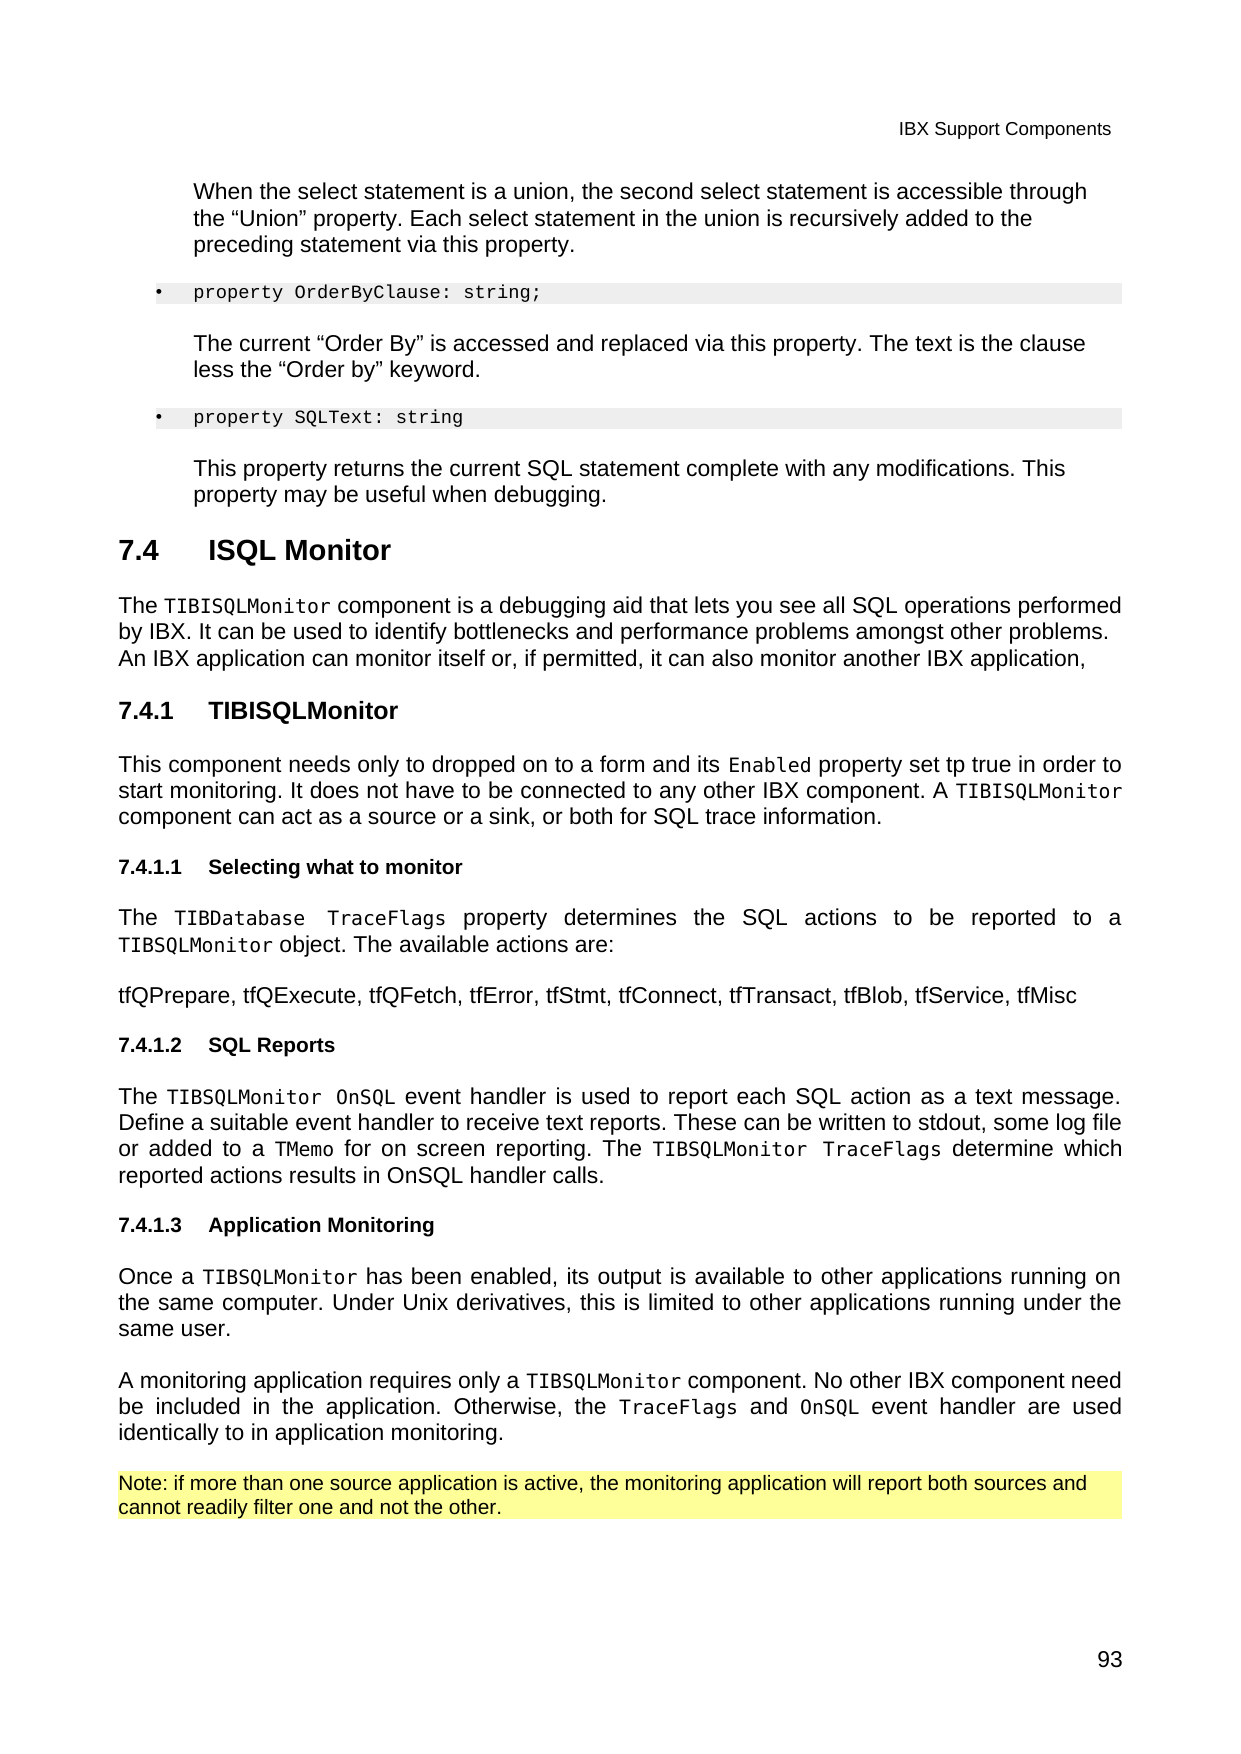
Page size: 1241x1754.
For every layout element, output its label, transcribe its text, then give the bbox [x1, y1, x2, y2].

text A monitoring application requires only a TIBSQLMonitor component. No other IBX component need be included in the application. Otherwise, the TraceFlags and OnSQL event handler are used identically to in application monitoring. [118, 1367, 1122, 1446]
subtitle Selecting what to monitor [118, 855, 1122, 879]
text This component needs only to dropped on to a form and its Enabled property set tp true in order to start monitoring. It does not have to be connected to any other IBX component. A TIBISQLMonitor component can act as a source or a sink, or both for SQL trace information. [118, 751, 1122, 830]
text When the select statement is a union, the second select statement is accessible through the “Union” property. Each select statement in the union is recursively added to the preceding statement via this property. [193, 178, 1122, 257]
subtitle ISQL Monitor [118, 533, 1122, 566]
text Once a TIBSQLMonitor has been enabled, its output is available to other applications running on the same computer. Under Unix derivatives, this is limited to other applications running under the same user. [118, 1263, 1122, 1342]
text This property returns the current SQL statement complete with any modifications. This property may be useful when debugging. [193, 454, 1122, 507]
subtitle TIBISQLMonitor [118, 696, 1122, 725]
text The TIBDatabase TraceFlags property determines the SQL actions to be reported to a TIBSQLMonitor object. The available actions are: [118, 904, 1122, 957]
text The current “Order By” is accessed and replaced via this property. The text is the clause less the “Order by” keyword. [193, 329, 1122, 382]
list property SQLText: string [156, 408, 1122, 429]
text tfQPrepare, tfQExecute, tfQFetch, tfError, tfStmt, tfConnect, tfTransact, tfBlob, tfService, tfMisc [118, 982, 1122, 1008]
list property OrderByClause: string; [156, 283, 1122, 304]
text Note: if more than one source application is active, the monitoring application will report both sources and cannot readily filter one and not the other. [118, 1471, 1122, 1519]
text The TIBISQLMonitor component is a debugging aid that lets you see all SQL operations performed by IBX. It can be used to identify bottlenecks and performance problems amongst other problems. An IBX application can monitor itself or, if permitted, it can also monitor another IBX application, [118, 592, 1122, 671]
subtitle Application Monitoring [118, 1213, 1122, 1237]
text The TIBSQLMonitor OnSQL event handler is used to report each SQL action as a text message. Define a suitable event handler to receive text reports. These can be written to stdout, some log file or added to a TMemo for on screen reporting. The TIBSQLMonitor TraceFlags determine which reported actions results in OnSQL handler calls. [118, 1083, 1122, 1188]
subtitle SQL Reports [118, 1033, 1122, 1057]
